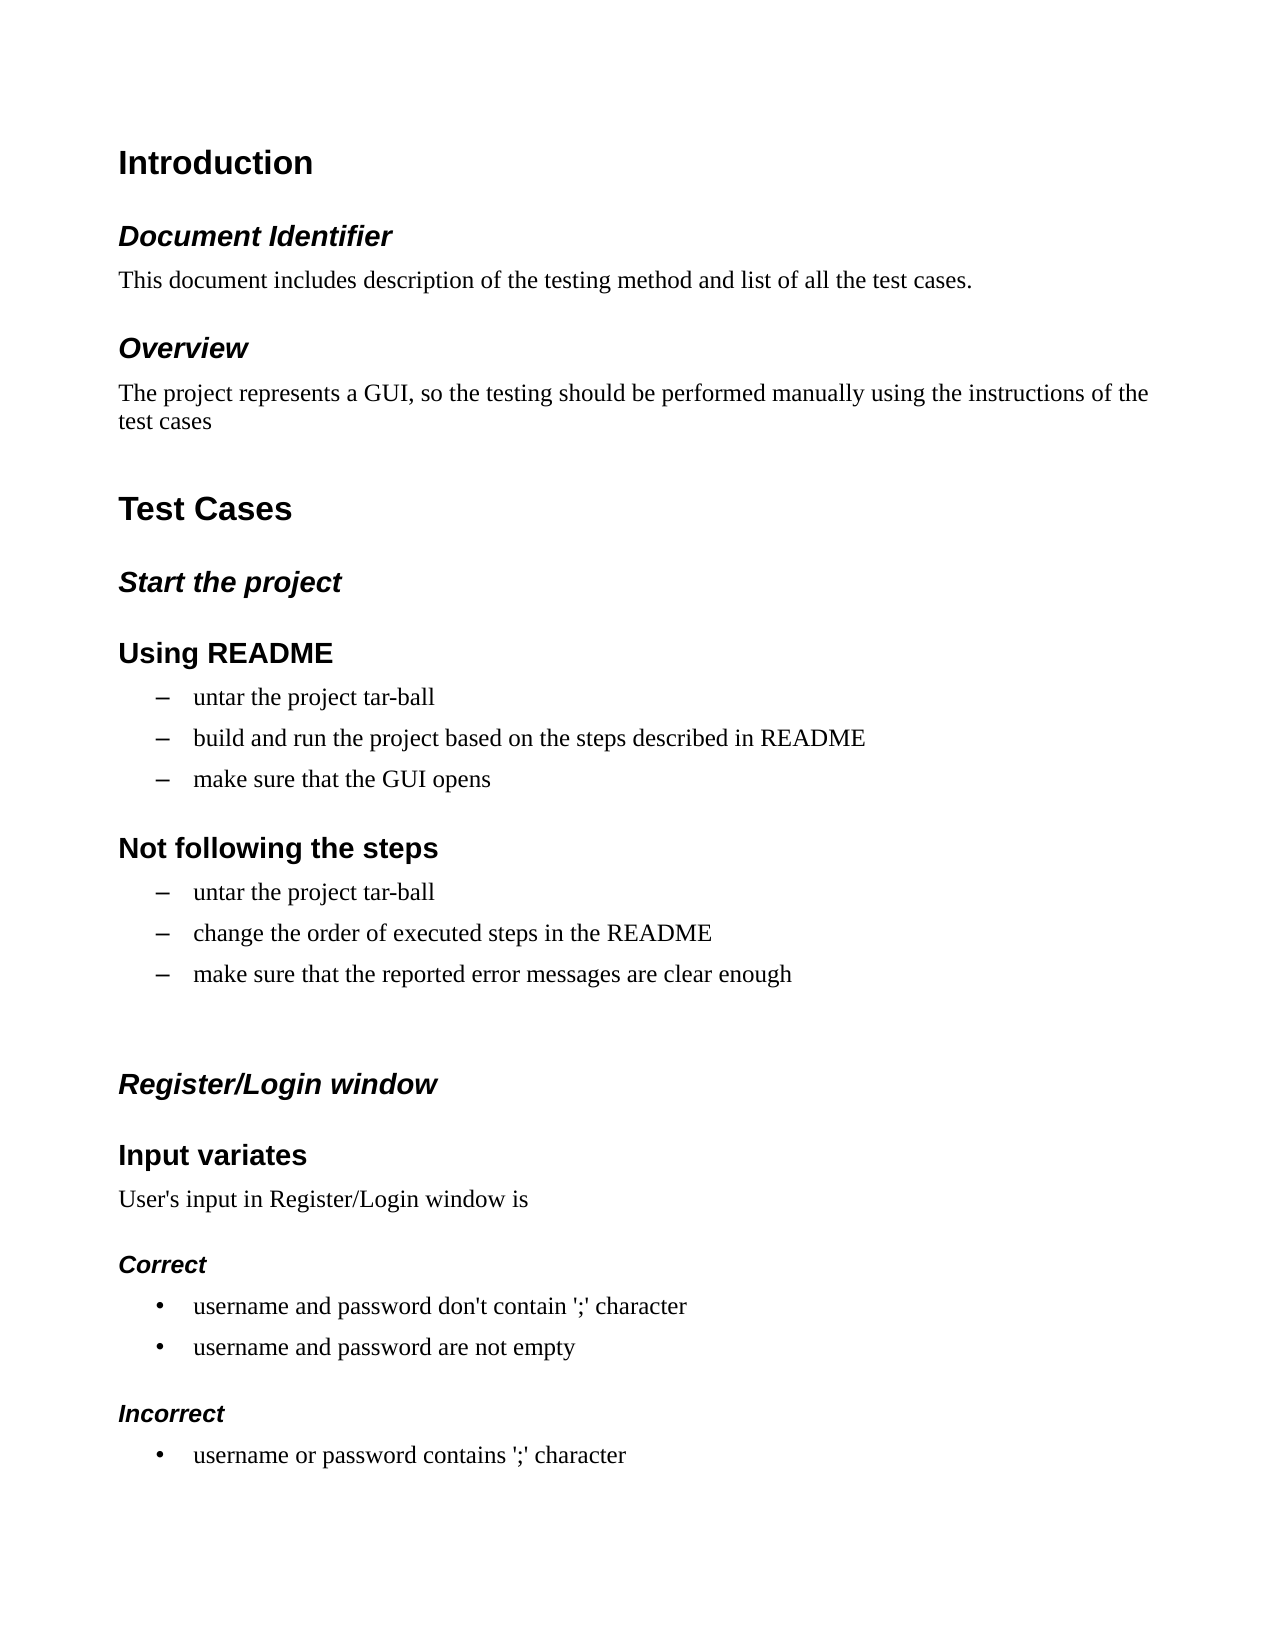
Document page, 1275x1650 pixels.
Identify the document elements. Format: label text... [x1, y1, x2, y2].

text The project represents a GUI, so the testing should be performed manually using the instructions of the test cases [118, 378, 1157, 435]
list build and run the project based on the steps described in README [156, 723, 1157, 752]
subtitle Document Identifier [118, 219, 1157, 253]
subtitle Start the project [118, 565, 1157, 598]
list make sure that the reported error messages are clear enough [156, 959, 1157, 988]
subtitle Correct [118, 1250, 1157, 1279]
subtitle Incorrect [118, 1399, 1157, 1427]
list make sure that the GUI opens [156, 764, 1157, 793]
list untar the project tar-ball [156, 877, 1157, 906]
subtitle Register/Login window [118, 1067, 1157, 1100]
list username or password contains ';' character [156, 1440, 1157, 1468]
subtitle Using README [118, 636, 1157, 669]
subtitle Overview [118, 332, 1157, 365]
list username and password don't contain ';' character [156, 1291, 1157, 1320]
subtitle Input variates [118, 1138, 1157, 1171]
subtitle Not following the steps [118, 831, 1157, 864]
subtitle Introduction [118, 143, 1157, 182]
list untar the project tar-ball [156, 682, 1157, 711]
subtitle Test Cases [118, 489, 1157, 527]
text This document includes description of the testing method and list of all the test cases. [118, 265, 1157, 294]
list username and password are not empty [156, 1332, 1157, 1361]
list change the order of executed steps in the README [156, 918, 1157, 947]
text User's input in Register/Login window is [118, 1184, 1157, 1213]
